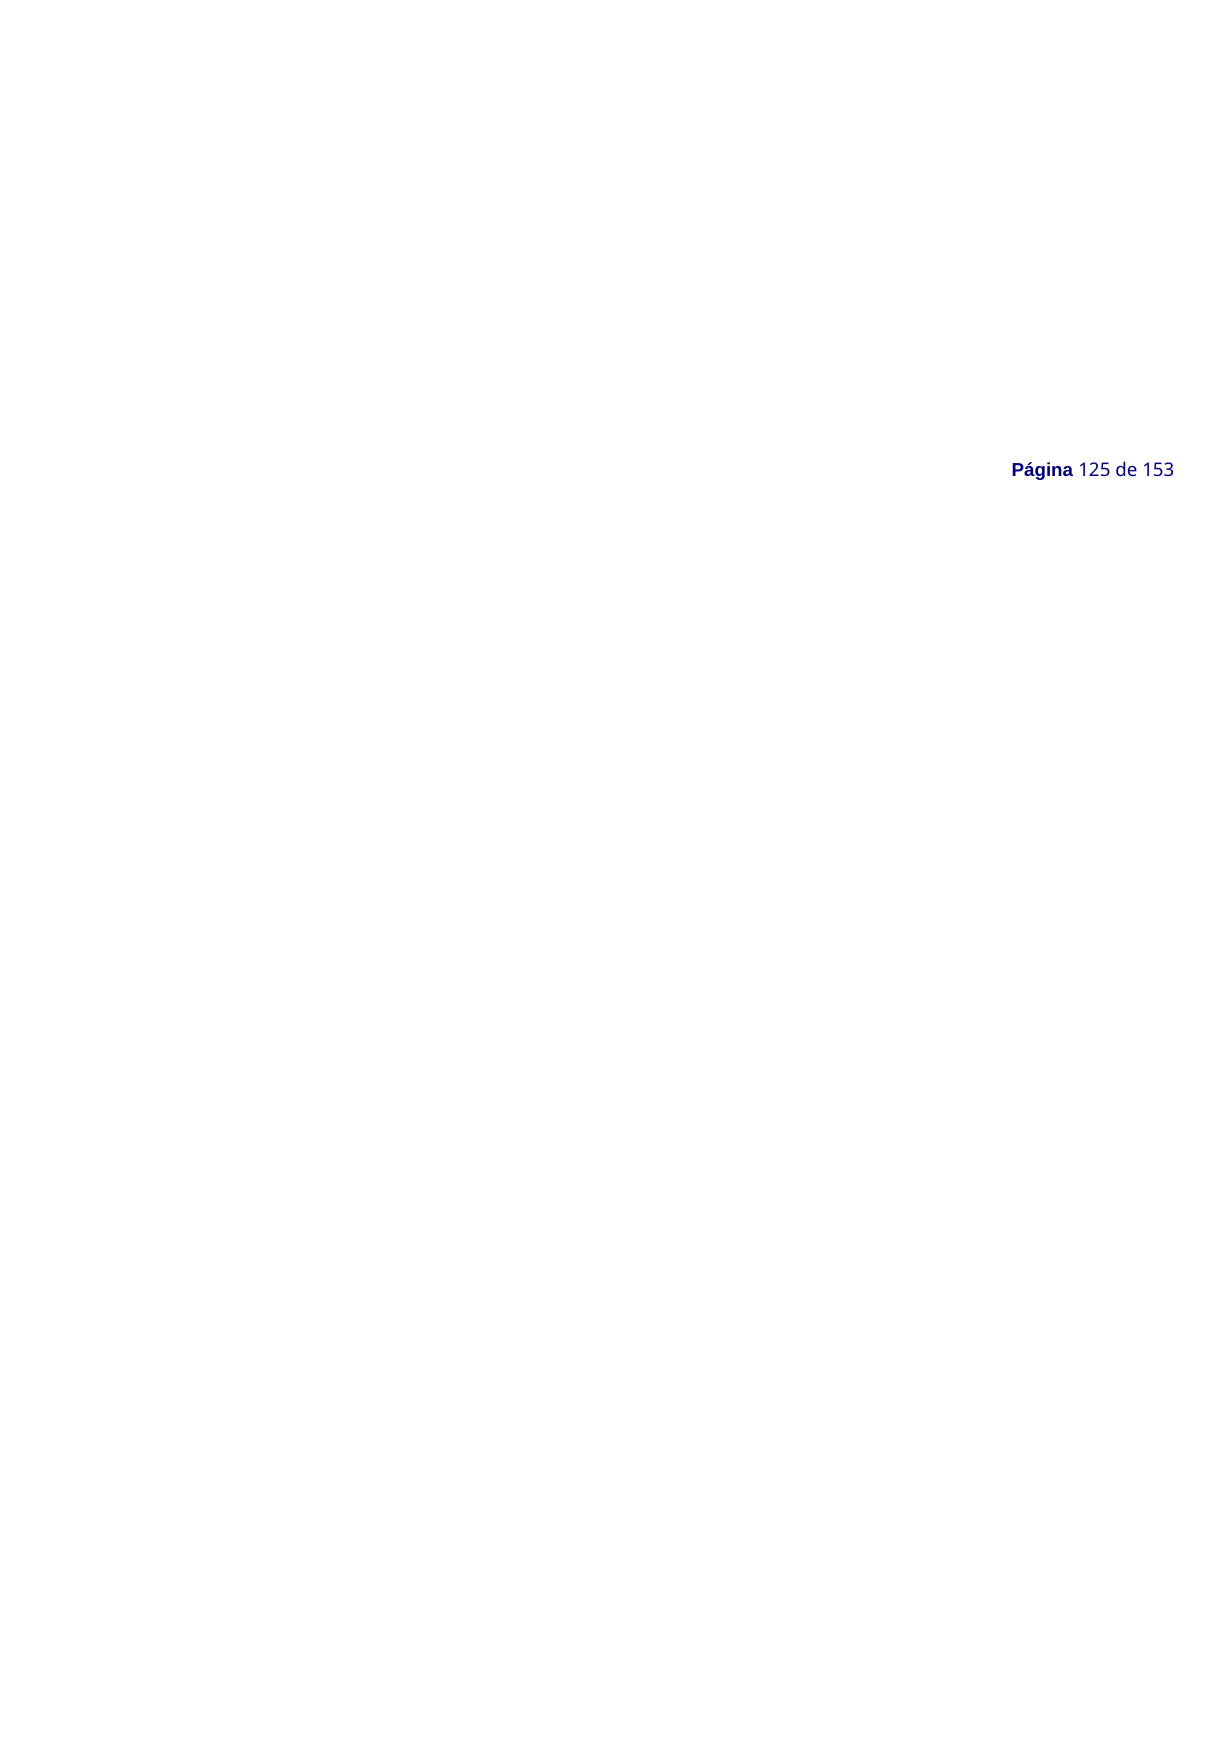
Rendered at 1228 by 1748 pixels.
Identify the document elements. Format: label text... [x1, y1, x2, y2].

text Página 125 de 153 [173, 456, 1174, 482]
